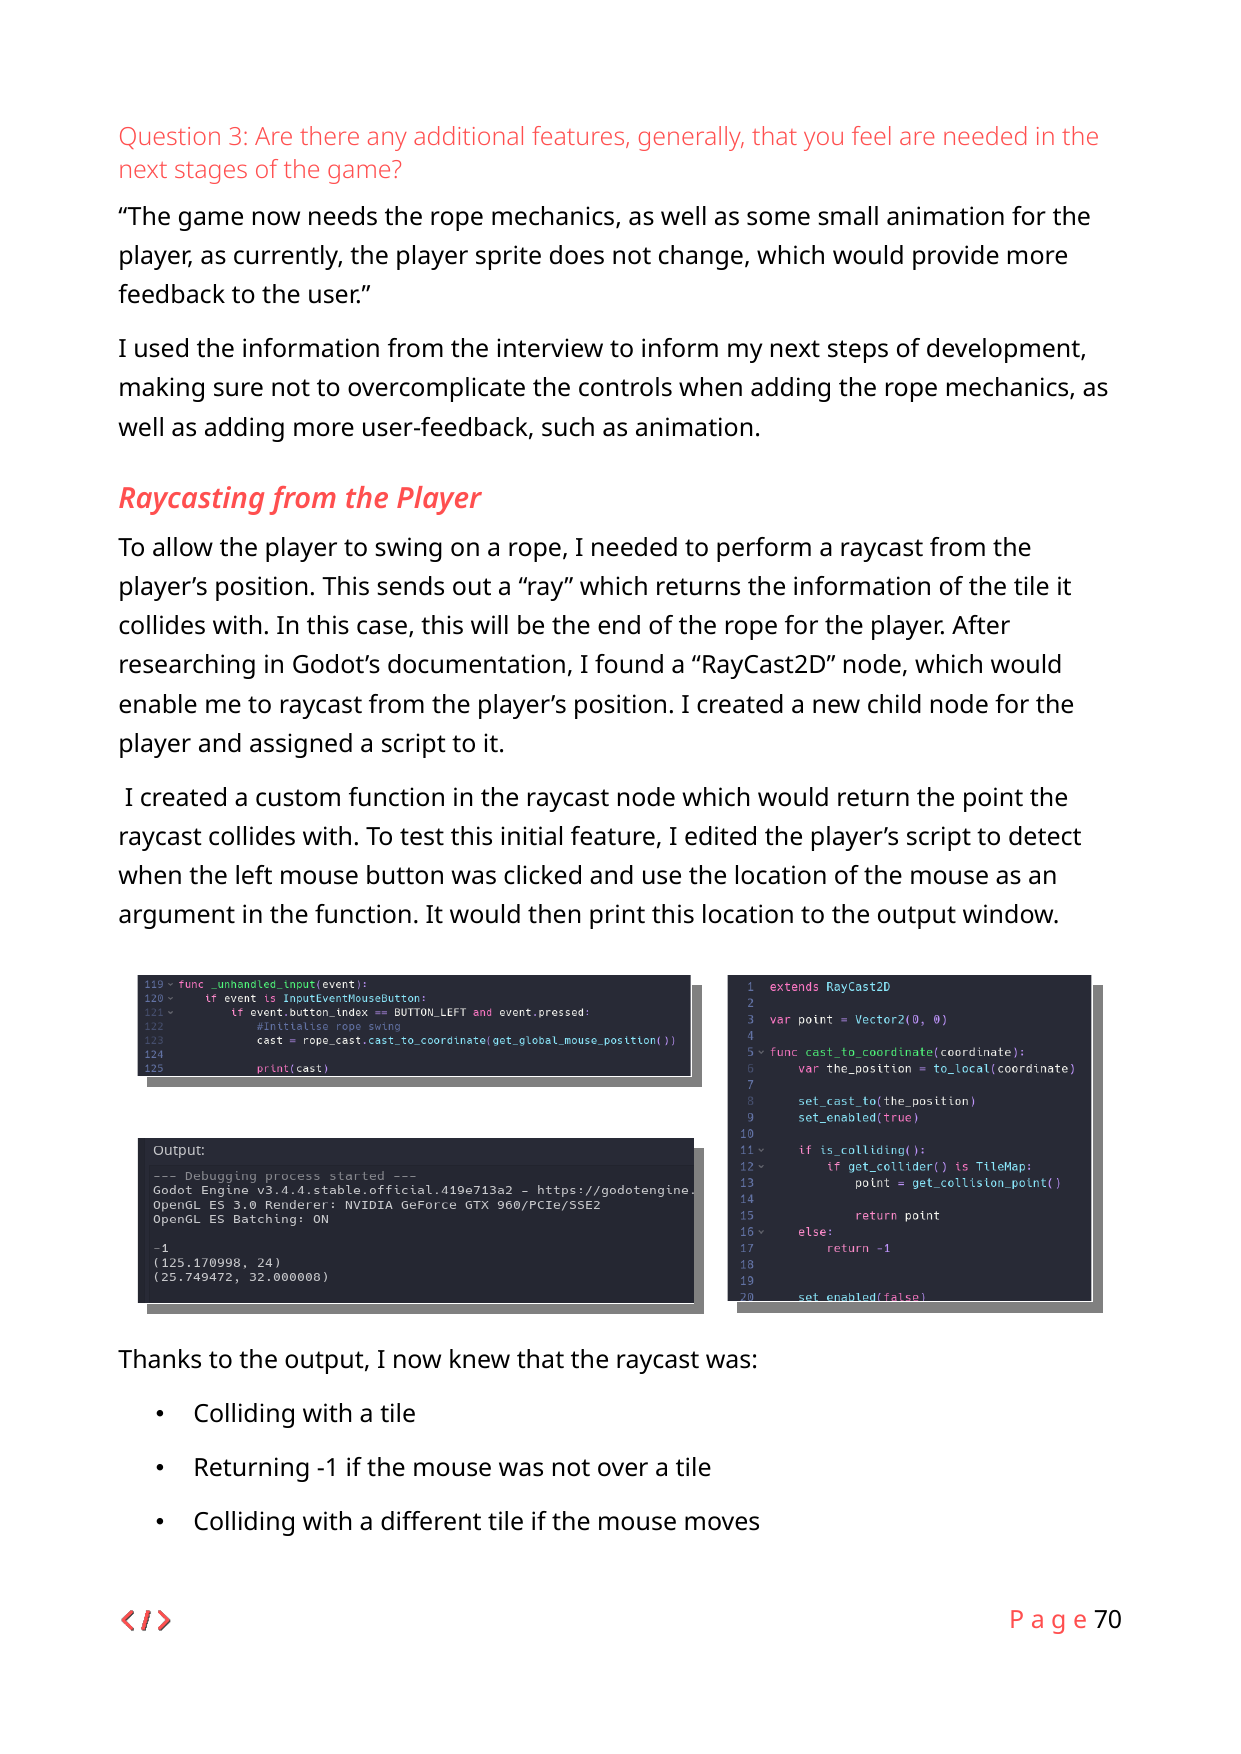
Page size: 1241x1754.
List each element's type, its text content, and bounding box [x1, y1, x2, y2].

picture [745, 993, 1093, 1303]
subtitle Raycasting from the Player [118, 477, 1122, 517]
text I used the information from the interview to inform my next steps of development, making sure not to overcomplicate the controls when adding the rope mechanics, as well as adding more user-feedback, such as animation. [118, 331, 1122, 443]
picture [165, 990, 692, 1077]
list Returning -1 if the mouse was not over a tile [156, 1450, 1122, 1484]
text Thanks to the output, I now knew that the raycast was: [118, 951, 1122, 1376]
list Colliding with a different tile if the mouse moves [156, 1503, 1122, 1537]
list Colliding with a tile [156, 1396, 1122, 1430]
text I created a custom function in the raycast node which would return the point the raycast collides with. To test this initial feature, I edited the player’s script to detect when the left mouse button was clicked and use the location of the mouse as an argument in the function. It would then print this location to the output window. [118, 779, 1122, 931]
text To allow the player to swing on a rope, I needed to perform a raycast from the player’s position. This sends out a “ray” which returns the information of the tile it collides with. In this case, this will be the end of the rope for the player. After researching in Godot’s documentation, I found a “RayCast2D” node, which would enable me to raycast from the player’s position. I created a new child node for the player and assigned a script to it. [118, 530, 1122, 759]
picture [116, 1591, 175, 1649]
text “The game now needs the rope mechanics, as well as some small animation for the player, as currently, the player sprite does not change, which would provide more feedback to the user.” [118, 199, 1122, 311]
picture [167, 1161, 694, 1305]
subtitle Question 3: Are there any additional features, generally, that you feel are needed in the next stages of the game? [118, 118, 1122, 186]
